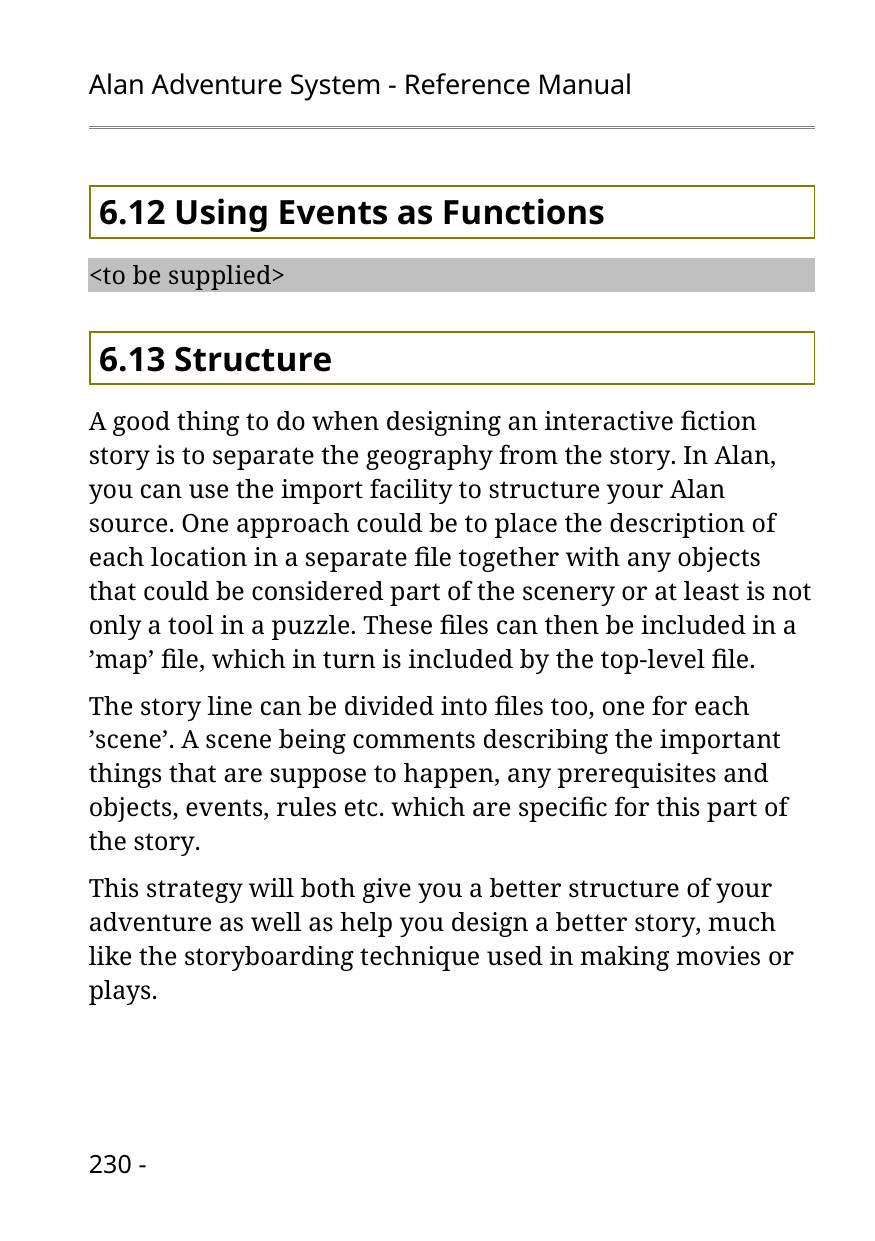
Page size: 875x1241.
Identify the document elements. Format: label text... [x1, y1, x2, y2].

text <to be supplied> [88, 258, 815, 292]
text A good thing to do when designing an interactive fiction story is to separate the geography from the story. In Alan, you can use the import facility to struc­ture your Alan source. One approach could be to place the description of each location in a separate file together with any objects that could be considered part of the scenery or at least is not only a tool in a puzzle. These files can then be included in a ’map’ file, which in turn is included by the top-level file. [88, 404, 815, 676]
text This strategy will both give you a better structure of your adventure as well as help you design a better story, much like the storyboarding technique used in making movies or plays. [88, 871, 815, 1007]
subtitle Structure [91, 333, 814, 383]
text The story line can be divided into files too, one for each ’scene’. A scene be­ing comments describing the important things that are suppose to happen, any prerequisites and objects, events, rules etc. which are specific for this part of the story. [88, 688, 815, 858]
subtitle Using Events as Functions [91, 187, 814, 237]
